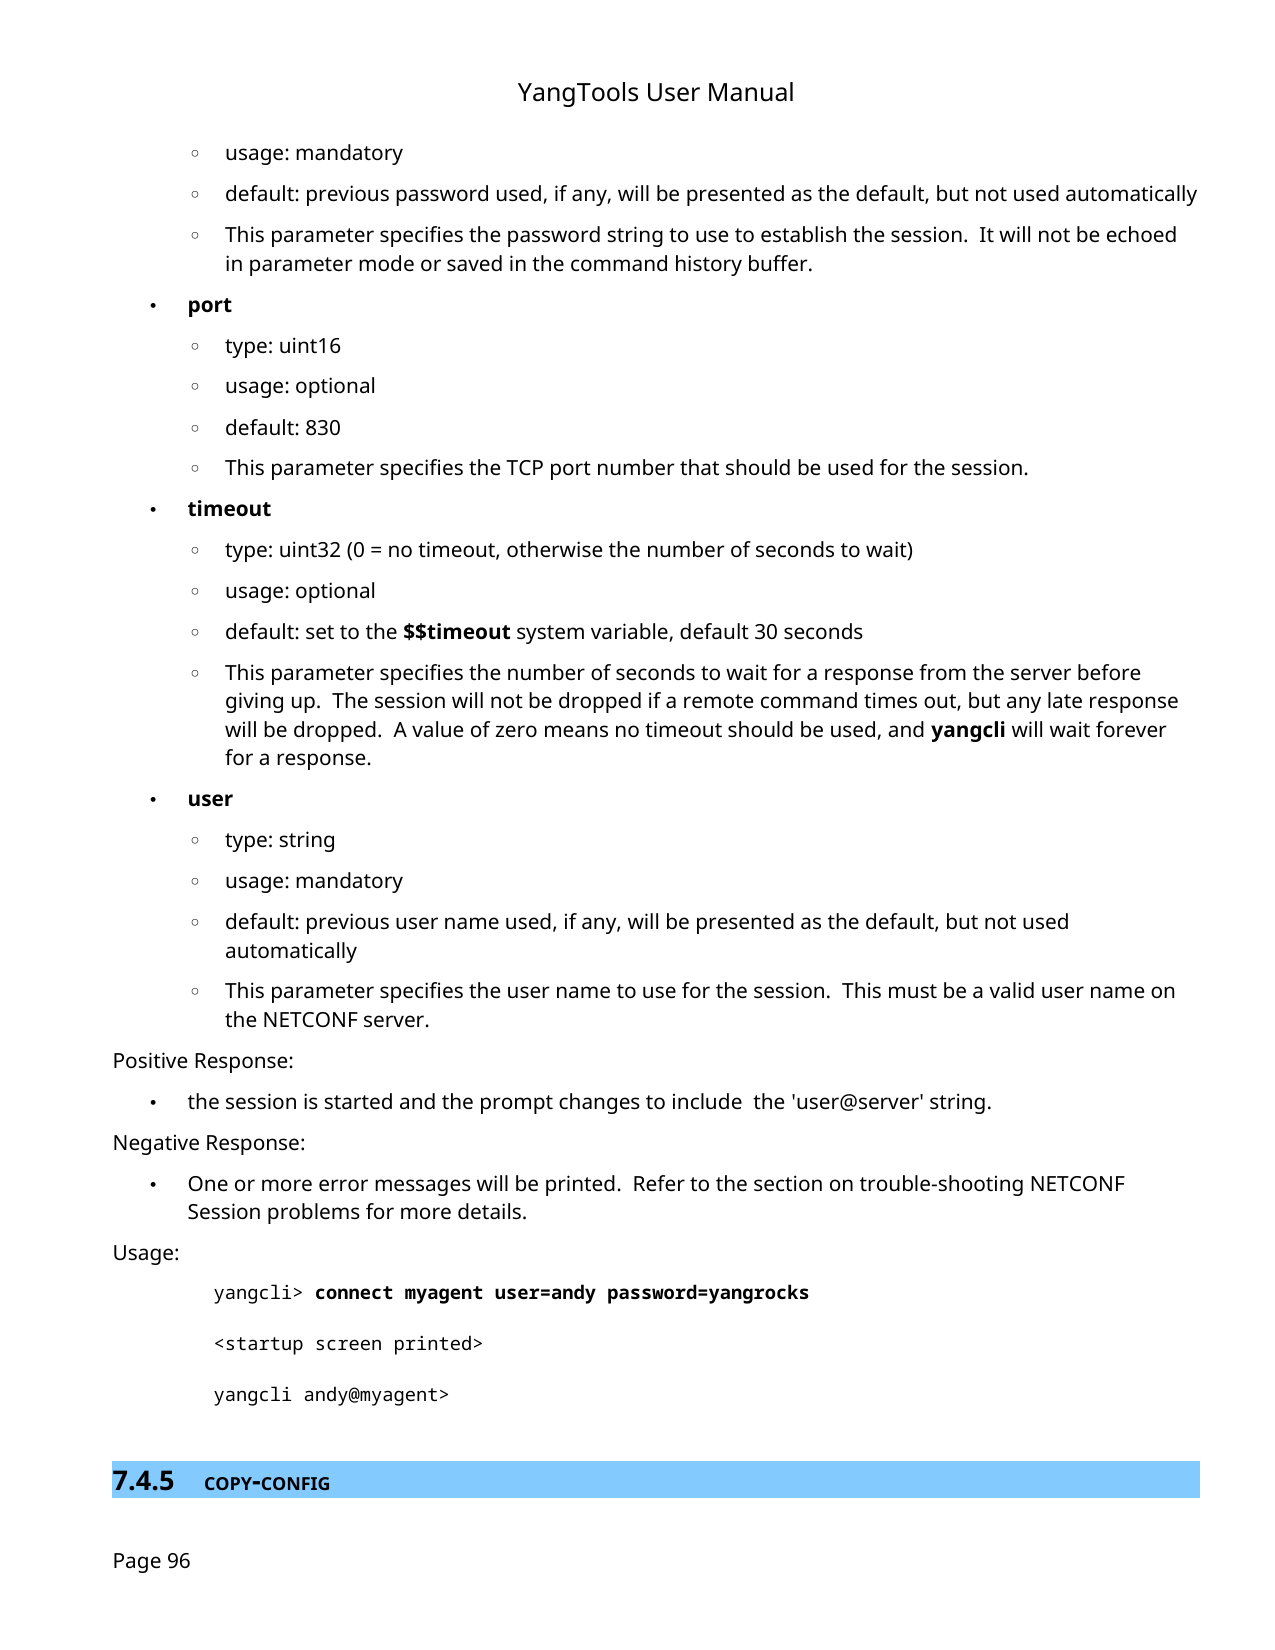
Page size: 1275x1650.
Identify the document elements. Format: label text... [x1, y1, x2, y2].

text Negative Response: [112, 1128, 1200, 1156]
list default: previous user name used, if any, will be presented as the default, but not used automatically [187, 907, 1200, 964]
list This parameter specifies the TCP port number that should be used for the session. [187, 453, 1200, 482]
list default: set to the $$timeout system variable, default 30 seconds [187, 617, 1200, 646]
list usage: optional [187, 372, 1200, 400]
list One or more error messages will be printed. Refer to the section on trouble-shooting NETCONF Session problems for more details. [150, 1169, 1200, 1226]
list timeout [150, 494, 1200, 523]
list type: string [187, 825, 1200, 854]
list port [150, 290, 1200, 318]
list usage: optional [187, 576, 1200, 605]
list usage: mandatory [187, 138, 1200, 167]
list type: uint32 (0 = no timeout, otherwise the number of seconds to wait) [187, 535, 1200, 564]
list type: uint16 [187, 331, 1200, 359]
list default: 830 [187, 413, 1200, 441]
list default: previous password used, if any, will be presented as the default, but not used automatically [187, 179, 1200, 208]
list This parameter specifies the user name to use for the session. This must be a valid user name on the NETCONF server. [187, 977, 1200, 1033]
subtitle copy-config [112, 1461, 1200, 1498]
list usage: mandatory [187, 866, 1200, 895]
list This parameter specifies the number of seconds to wait for a response from the server before giving up. The session will not be dropped if a remote command times out, but any late response will be dropped. A value of zero means no timeout should be used, and yangcli will wait forever for a response. [187, 658, 1200, 772]
list This parameter specifies the password string to use to establish the session. It will not be echoed in parameter mode or saved in the command history buffer. [187, 220, 1200, 277]
text Positive Response: [112, 1046, 1200, 1074]
text Usage: [112, 1238, 1200, 1267]
list the session is started and the prompt changes to include the 'user@server' string. [150, 1087, 1200, 1115]
text yangcli> connect myagent user=andy password=yangrocks <startup screen printed> yangcli andy@myagent> [139, 1279, 1200, 1432]
list user [150, 784, 1200, 813]
